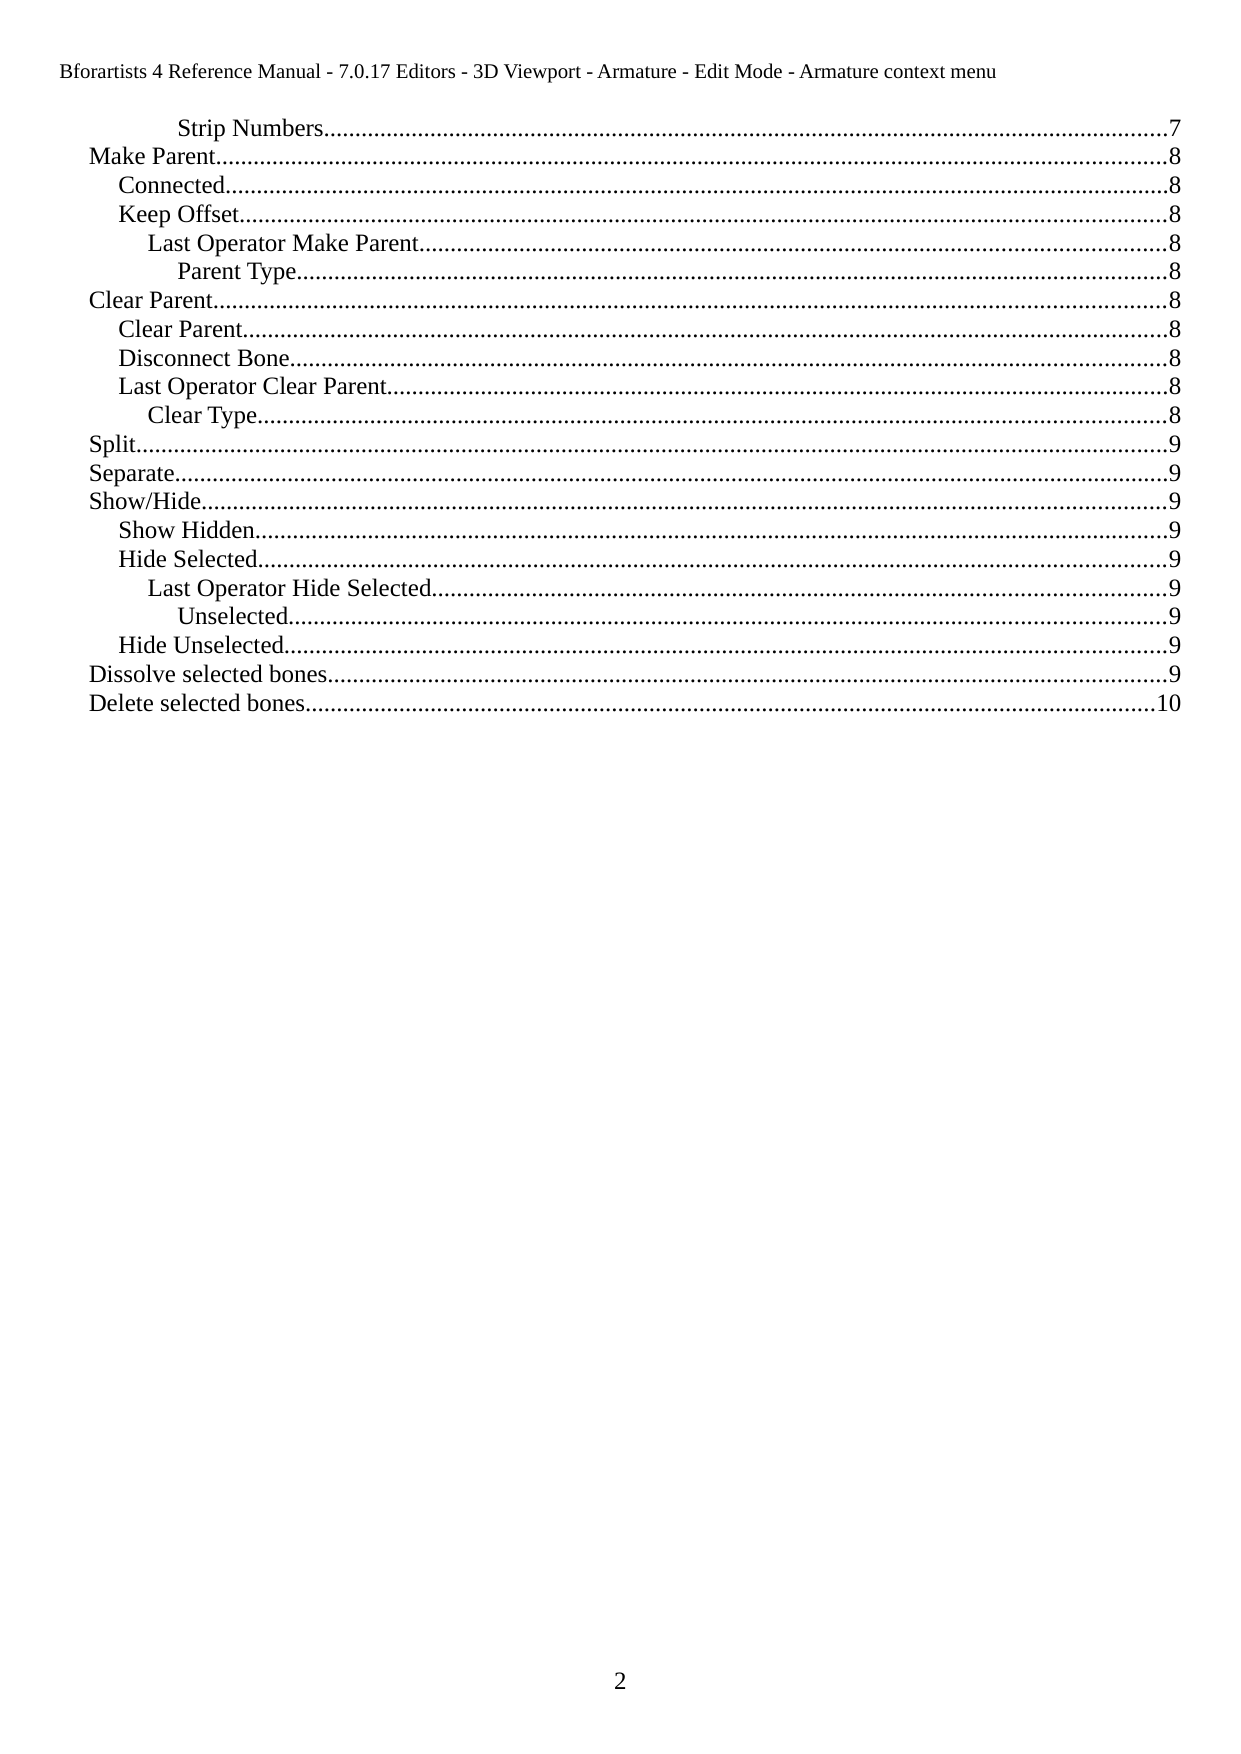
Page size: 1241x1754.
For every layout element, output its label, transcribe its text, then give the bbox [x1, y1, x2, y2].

text Show Hidden 9 [118, 515, 1181, 544]
text Split 9 [88, 429, 1181, 458]
text Clear Type 8 [147, 400, 1181, 429]
text Separate 9 [88, 458, 1181, 486]
text Make Parent 8 [88, 141, 1181, 170]
text Hide Unselected 9 [118, 630, 1181, 659]
text Unselected 9 [177, 601, 1181, 630]
text Parent Type 8 [177, 256, 1181, 285]
text Hide Selected 9 [118, 544, 1181, 573]
text Delete selected bones 10 [88, 688, 1181, 716]
text Disconnect Bone 8 [118, 343, 1181, 371]
text Show/Hide 9 [88, 486, 1181, 515]
text Clear Parent 8 [88, 285, 1181, 314]
text Keep Offset 8 [118, 199, 1181, 228]
text Connected 8 [118, 170, 1181, 199]
text Last Operator Clear Parent 8 [118, 371, 1181, 400]
text Last Operator Make Parent 8 [147, 228, 1181, 256]
text Clear Parent 8 [118, 314, 1181, 343]
text Dissolve selected bones 9 [88, 659, 1181, 688]
text Strip Numbers 7 [177, 113, 1181, 141]
text Last Operator Hide Selected 9 [147, 573, 1181, 601]
